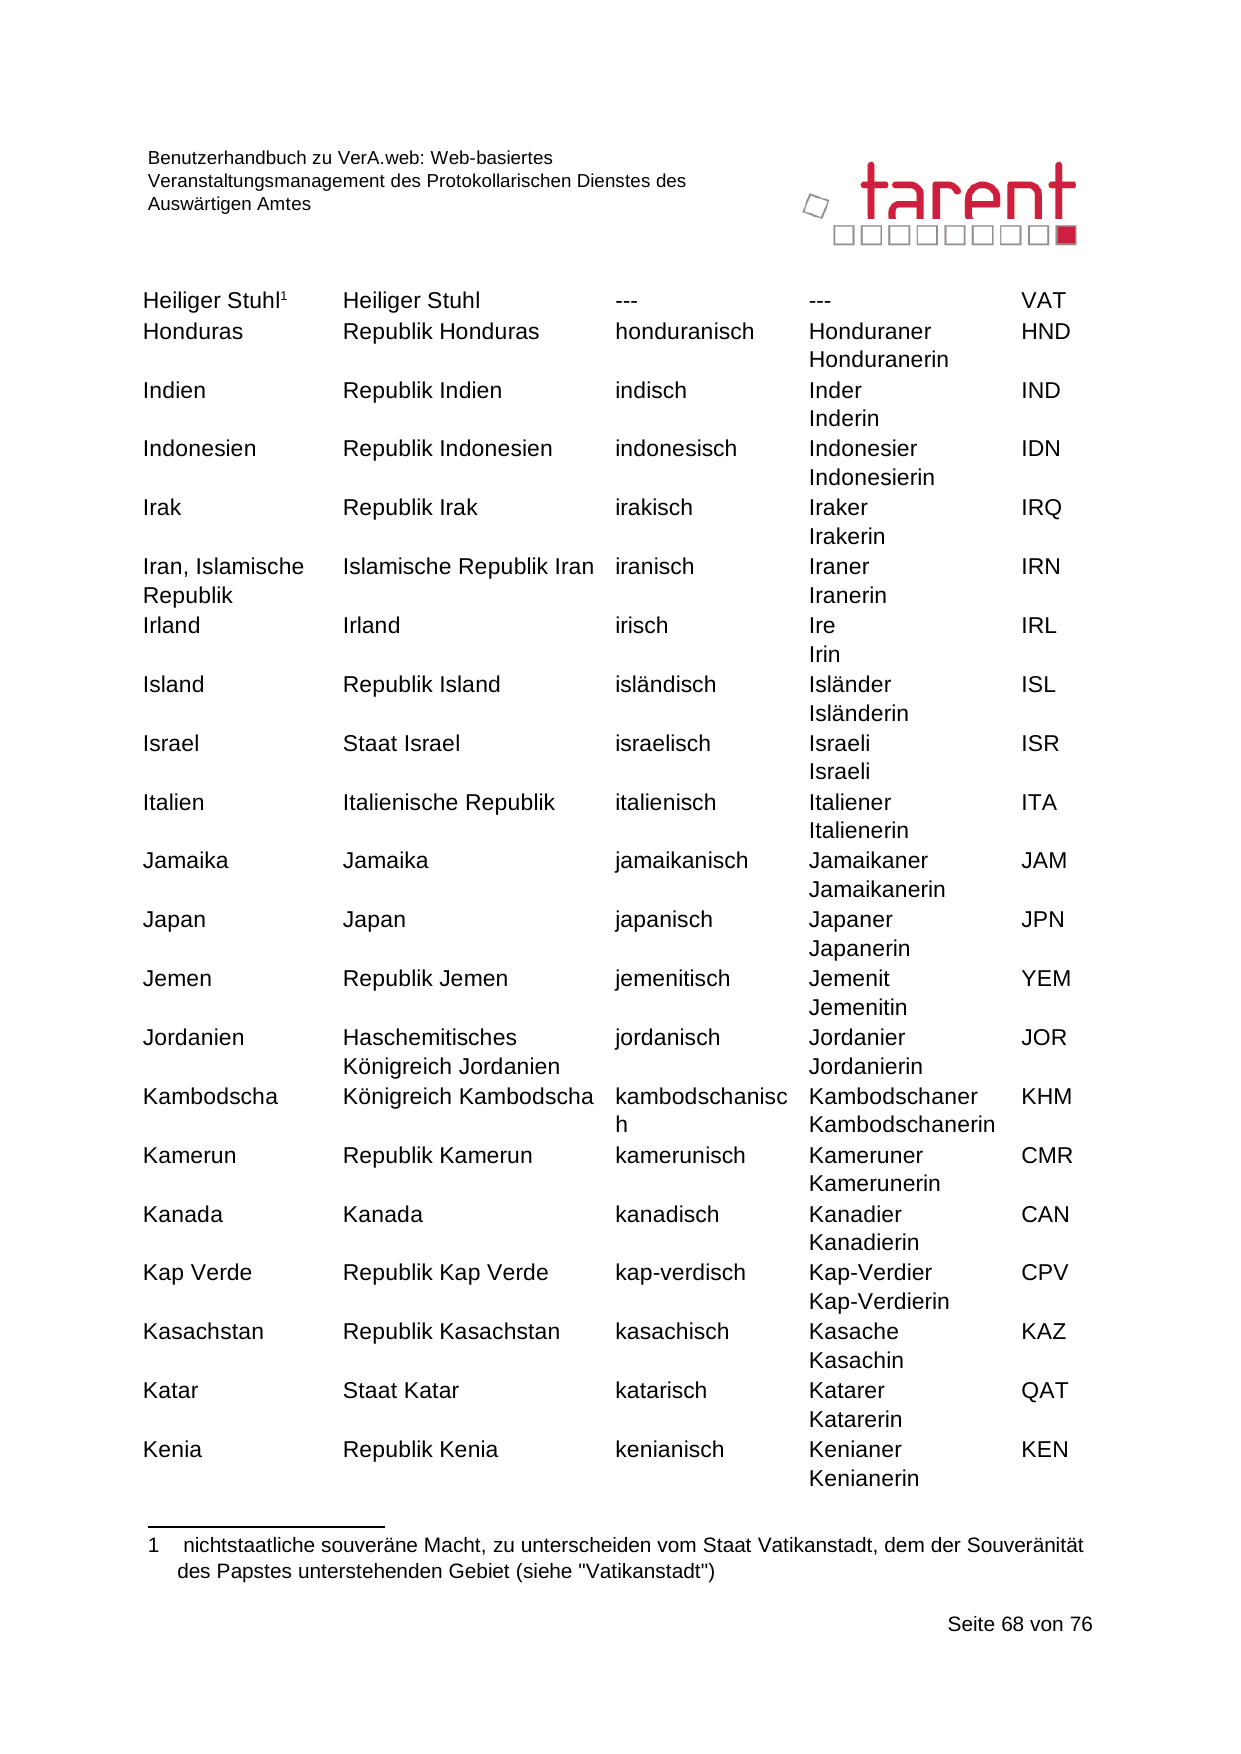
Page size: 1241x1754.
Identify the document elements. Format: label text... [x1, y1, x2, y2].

table_cell jamaikanisch [608, 844, 801, 902]
table_cell Italien [135, 785, 335, 844]
table_cell Jamaika [335, 844, 608, 902]
table_cell Kanadier Kanadierin [801, 1197, 1014, 1256]
table_cell --- [801, 284, 1014, 314]
table_cell KEN [1014, 1432, 1107, 1491]
table_cell JAM [1014, 844, 1107, 902]
table_cell IRN [1014, 549, 1107, 608]
table_cell Italienische Republik [335, 785, 608, 844]
table_cell CPV [1014, 1256, 1107, 1314]
table_cell Indonesier Indonesierin [801, 432, 1014, 491]
table_cell israelisch [608, 726, 801, 785]
table_cell Republik Kamerun [335, 1138, 608, 1197]
table_cell Jordanier Jordanierin [801, 1020, 1014, 1079]
table_cell JOR [1014, 1020, 1107, 1079]
table_cell indisch [608, 373, 801, 432]
table_cell --- [608, 284, 801, 314]
table_cell Heiliger Stuhl [335, 284, 608, 314]
table_cell japanisch [608, 903, 801, 961]
table_cell IND [1014, 373, 1107, 432]
table_cell Japan [135, 903, 335, 961]
table_cell italienisch [608, 785, 801, 844]
table_cell Königreich Kambodscha [335, 1079, 608, 1138]
picture [790, 151, 1091, 255]
table_cell Republik Kasachstan [335, 1315, 608, 1373]
table_cell Kap‑Verdier Kap‑Verdierin [801, 1256, 1014, 1314]
table_cell Kap Verde [135, 1256, 335, 1314]
table_cell JPN [1014, 903, 1107, 961]
table_cell Republik Island [335, 667, 608, 726]
table_cell Republik Kap Verde [335, 1256, 608, 1314]
table_cell Japaner Japanerin [801, 903, 1014, 961]
table_cell Japan [335, 903, 608, 961]
table_cell Republik Irak [335, 491, 608, 549]
table_cell Jemen [135, 961, 335, 1020]
table_cell Kambodschaner Kambodschanerin [801, 1079, 1014, 1138]
table_cell YEM [1014, 961, 1107, 1020]
table_cell ISL [1014, 667, 1107, 726]
table_cell Iraker Irakerin [801, 491, 1014, 549]
table_cell kanadisch [608, 1197, 801, 1256]
table_cell Republik Kenia [335, 1432, 608, 1491]
table_cell katarisch [608, 1373, 801, 1432]
table_cell Israel [135, 726, 335, 785]
table_cell Irak [135, 491, 335, 549]
table_cell Haschemitisches Königreich Jordanien [335, 1020, 608, 1079]
table_cell Republik Jemen [335, 961, 608, 1020]
table_cell Israeli Israeli [801, 726, 1014, 785]
table_cell Honduras [135, 314, 335, 373]
table_cell Republik Indien [335, 373, 608, 432]
table_cell Staat Israel [335, 726, 608, 785]
table_cell kap‑verdisch [608, 1256, 801, 1314]
table_cell irakisch [608, 491, 801, 549]
table_cell kenianisch [608, 1432, 801, 1491]
table_cell kamerunisch [608, 1138, 801, 1197]
table_cell Islamische Republik Iran [335, 549, 608, 608]
table_cell honduranisch [608, 314, 801, 373]
table_cell iranisch [608, 549, 801, 608]
table_cell Kambodscha [135, 1079, 335, 1138]
table_cell Honduraner Honduranerin [801, 314, 1014, 373]
table_cell jemenitisch [608, 961, 801, 1020]
table_cell Italiener Italienerin [801, 785, 1014, 844]
table_cell IDN [1014, 432, 1107, 491]
table_cell Island [135, 667, 335, 726]
table_cell Indien [135, 373, 335, 432]
table_cell Iran, Islamische Republik [135, 549, 335, 608]
table_cell Irland [135, 608, 335, 667]
table_cell CMR [1014, 1138, 1107, 1197]
table_cell Kamerun [135, 1138, 335, 1197]
table_cell Isländer Isländerin [801, 667, 1014, 726]
table_cell Staat Katar [335, 1373, 608, 1432]
table_cell Katarer Katarerin [801, 1373, 1014, 1432]
table_cell Kasachstan [135, 1315, 335, 1373]
table_cell VAT [1014, 284, 1107, 314]
table_cell Kasache Kasachin [801, 1315, 1014, 1373]
table_cell IRQ [1014, 491, 1107, 549]
table_cell indonesisch [608, 432, 801, 491]
table_cell Kameruner Kamerunerin [801, 1138, 1014, 1197]
table_cell Kenia [135, 1432, 335, 1491]
table_cell KAZ [1014, 1315, 1107, 1373]
table_cell CAN [1014, 1197, 1107, 1256]
table_cell isländisch [608, 667, 801, 726]
table_cell Republik Honduras [335, 314, 608, 373]
table_cell QAT [1014, 1373, 1107, 1432]
table_cell ISR [1014, 726, 1107, 785]
table_cell KHM [1014, 1079, 1107, 1138]
table_cell HND [1014, 314, 1107, 373]
table_cell Katar [135, 1373, 335, 1432]
table_cell IRL [1014, 608, 1107, 667]
table_cell kambodschanisch [608, 1079, 801, 1138]
table_cell Inder Inderin [801, 373, 1014, 432]
table_cell Iraner Iranerin [801, 549, 1014, 608]
table_cell jordanisch [608, 1020, 801, 1079]
table_cell Irland [335, 608, 608, 667]
table_cell Jordanien [135, 1020, 335, 1079]
table_cell irisch [608, 608, 801, 667]
table_cell Republik Indonesien [335, 432, 608, 491]
table_cell Jamaika [135, 844, 335, 902]
table_cell Ire Irin [801, 608, 1014, 667]
table_cell kasachisch [608, 1315, 801, 1373]
table_cell Kanada [335, 1197, 608, 1256]
table_cell Jemenit Jemenitin [801, 961, 1014, 1020]
table_cell ITA [1014, 785, 1107, 844]
table_cell Indonesien [135, 432, 335, 491]
table_cell Heiliger Stuhl [135, 284, 335, 314]
table_cell Kanada [135, 1197, 335, 1256]
table_cell Kenianer Kenianerin [801, 1432, 1014, 1491]
table_cell Jamaikaner Jamaikanerin [801, 844, 1014, 902]
